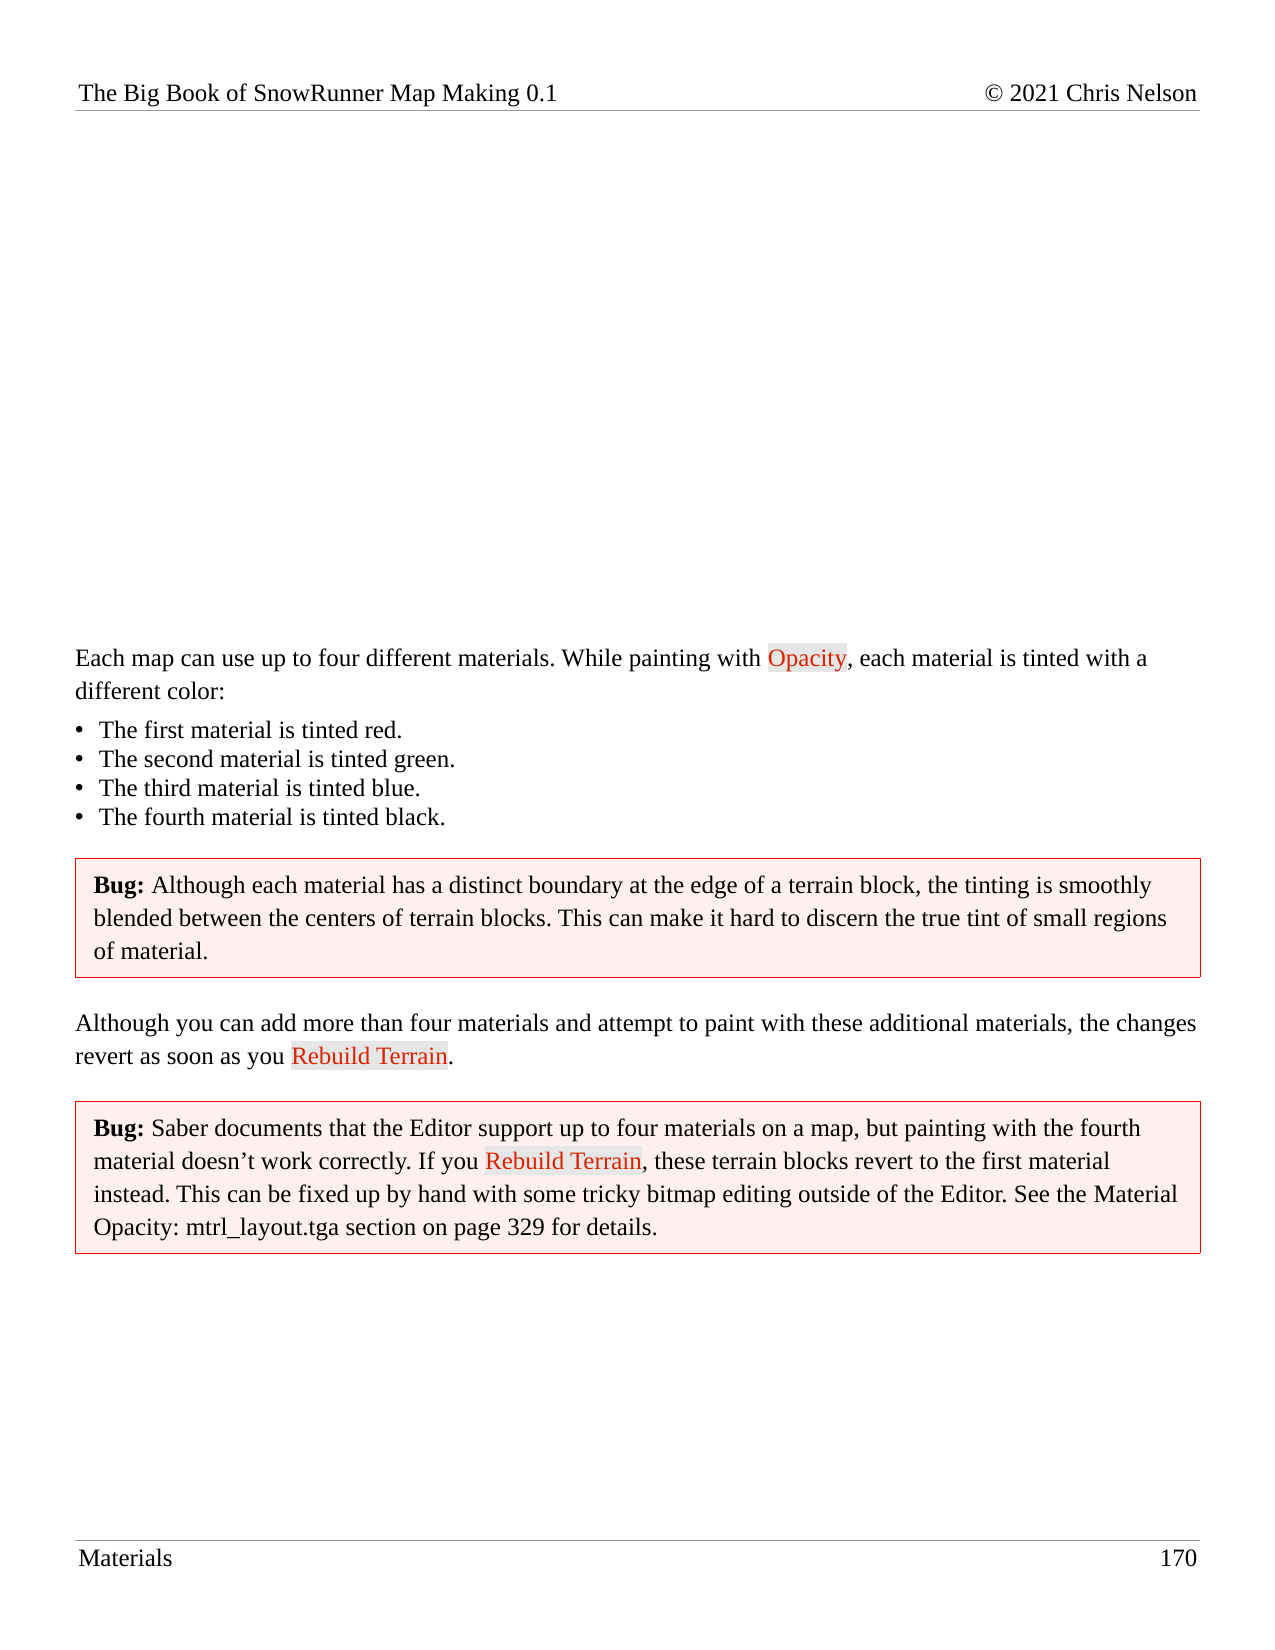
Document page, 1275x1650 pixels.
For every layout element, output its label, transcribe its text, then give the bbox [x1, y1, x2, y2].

list The fourth material is tinted black. [75, 802, 1200, 830]
list The first material is tinted red. [75, 715, 1200, 744]
text Although you can add more than four materials and attempt to paint with these additional materials, the changes revert as soon as you Rebuild Terrain. [75, 1008, 1200, 1070]
list The third material is tinted blue. [75, 773, 1200, 802]
list Saber documents that the Editor support up to four materials on a map, but painting with the fourth material doesn’t work correctly. If you Rebuild Terrain, these terrain blocks revert to the first material instead. This can be fixed up by hand with some tricky bitmap editing outside of the Editor. See the Material Opacity: mtrl_layout.tga section on page 329 for details. [76, 1102, 1200, 1253]
list The second material is tinted green. [75, 744, 1200, 773]
list Although each material has a distinct boundary at the edge of a terrain block, the tinting is smoothly blended between the centers of terrain blocks. This can make it hard to discern the true tint of small regions of material. [76, 859, 1200, 977]
subtitle Each map can use up to four different materials. While painting with Opacity, each material is tinted with a different color: [75, 643, 1200, 705]
